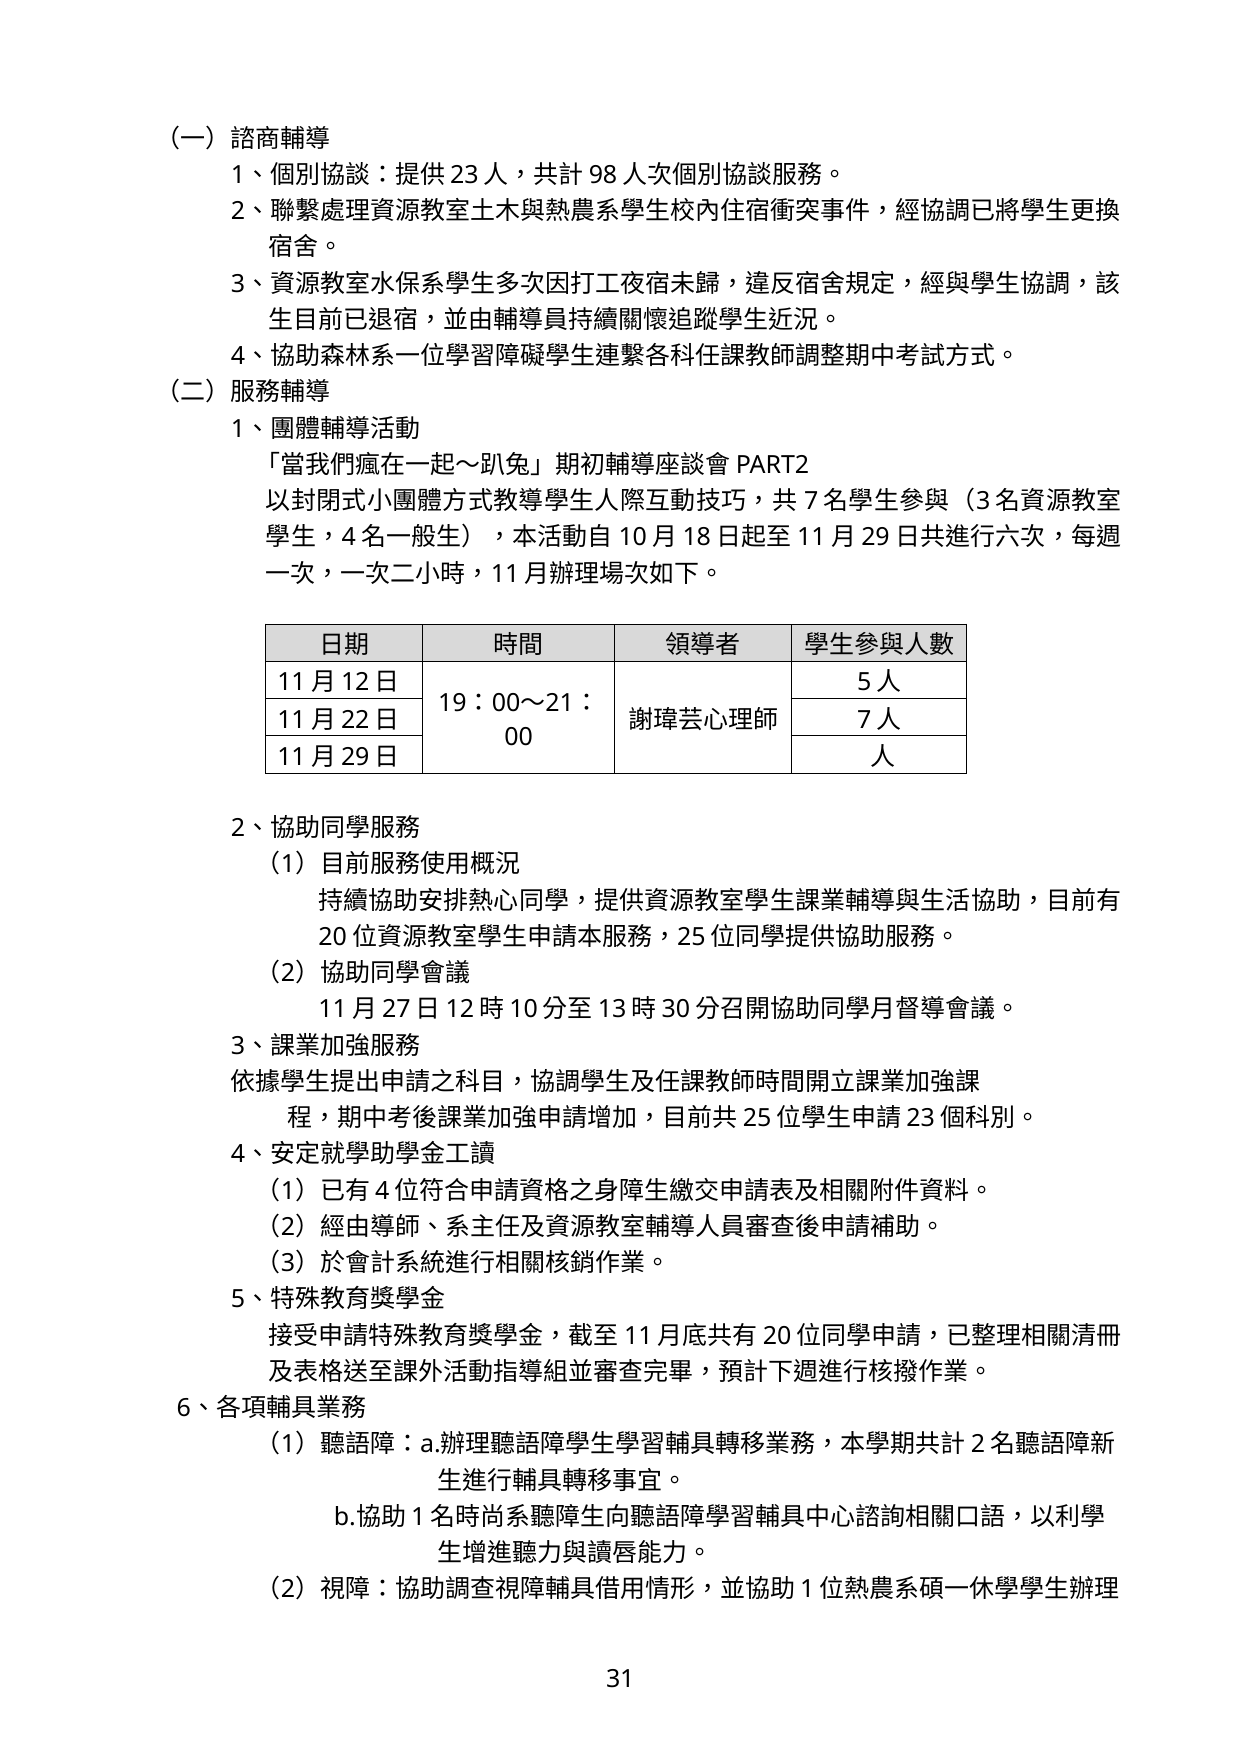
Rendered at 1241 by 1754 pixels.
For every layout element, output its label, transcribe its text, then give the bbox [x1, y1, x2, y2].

text （1）已有4位符合申請資格之身障生繳交申請表及相關附件資料。 [256, 1170, 1122, 1206]
table_header 日期 [266, 625, 422, 661]
text 程，期中考後課業加強申請增加，目前共25位學生申請23個科別。 [268, 1098, 1122, 1134]
table_header 時間 [423, 625, 614, 661]
text （1）目前服務使用概況 [256, 844, 1122, 880]
text （2）協助同學會議 [256, 953, 1122, 989]
text 接受申請特殊教育獎學金，截至11月底共有20位同學申請，已整理相關清冊及表格送至課外活動指導組並審查完畢，預計下週進行核撥作業。 [268, 1315, 1122, 1388]
table_cell 11月12日 [266, 662, 422, 698]
table_cell 7人 [792, 699, 966, 735]
text b.協助1名時尚系聽障生向聽語障學習輔具中心諮詢相關口語，以利學生增進聽力與讀唇能力。 [249, 1496, 1122, 1569]
text 4、安定就學助學金工讀 [231, 1134, 1122, 1170]
text （一）諮商輔導 [156, 118, 1122, 154]
text 以封閉式小團體方式教導學生人際互動技巧，共7名學生參與（3名資源教室學生，4名一般生），本活動自10月18日起至11月29日共進行六次，每週一次，一次二小時，11月辦理場次如下。 [266, 481, 1122, 589]
text 依據學生提出申請之科目，協調學生及任課教師時間開立課業加強課 [231, 1061, 1122, 1098]
table_cell 謝瑋芸心理師 [615, 662, 791, 773]
table_header 學生參與人數 [792, 625, 966, 661]
text （1）聽語障：a.辦理聽語障學生學習輔具轉移業務，本學期共計2名聽語障新生進行輔具轉移事宜。 [256, 1424, 1122, 1496]
text 6、各項輔具業務 [118, 1388, 1122, 1424]
text （2）視障：協助調查視障輔具借用情形，並協助1位熱農系碩一休學學生辦理 [256, 1569, 1122, 1605]
text 持續協助安排熱心同學，提供資源教室學生課業輔導與生活協助，目前有20位資源教室學生申請本服務，25位同學提供協助服務。 [318, 880, 1122, 953]
table_cell 5人 [792, 662, 966, 698]
text 2、協助同學服務 [231, 808, 1122, 844]
text 2、聯繫處理資源教室土木與熱農系學生校內住宿衝突事件，經協調已將學生更換宿舍。 [231, 191, 1122, 263]
text 1、團體輔導活動 [231, 408, 1122, 444]
text 3、課業加強服務 [231, 1025, 1122, 1061]
text 「當我們瘋在一起～趴兔」期初輔導座談會PART2 [256, 444, 1122, 481]
text 11月27日12時10分至13時30分召開協助同學月督導會議。 [318, 989, 1122, 1025]
text （二）服務輔導 [156, 372, 1122, 408]
table_cell 19：00～21：00 [423, 662, 614, 773]
table_cell 11月29日 [266, 736, 422, 773]
text 1、個別協談：提供23人，共計98人次個別協談服務。 [231, 154, 1122, 191]
text （2）經由導師、系主任及資源教室輔導人員審查後申請補助。 [256, 1206, 1122, 1243]
text （3）於會計系統進行相關核銷作業。 [256, 1243, 1122, 1279]
table_header 領導者 [615, 625, 791, 661]
table_cell 11月22日 [266, 699, 422, 735]
text 3、資源教室水保系學生多次因打工夜宿未歸，違反宿舍規定，經與學生協調，該生目前已退宿，並由輔導員持續關懷追蹤學生近況。 [231, 263, 1122, 336]
table_cell 人 [792, 736, 966, 773]
text 5、特殊教育獎學金 [231, 1279, 1122, 1315]
text 4、協助森林系一位學習障礙學生連繫各科任課教師調整期中考試方式。 [231, 336, 1122, 372]
